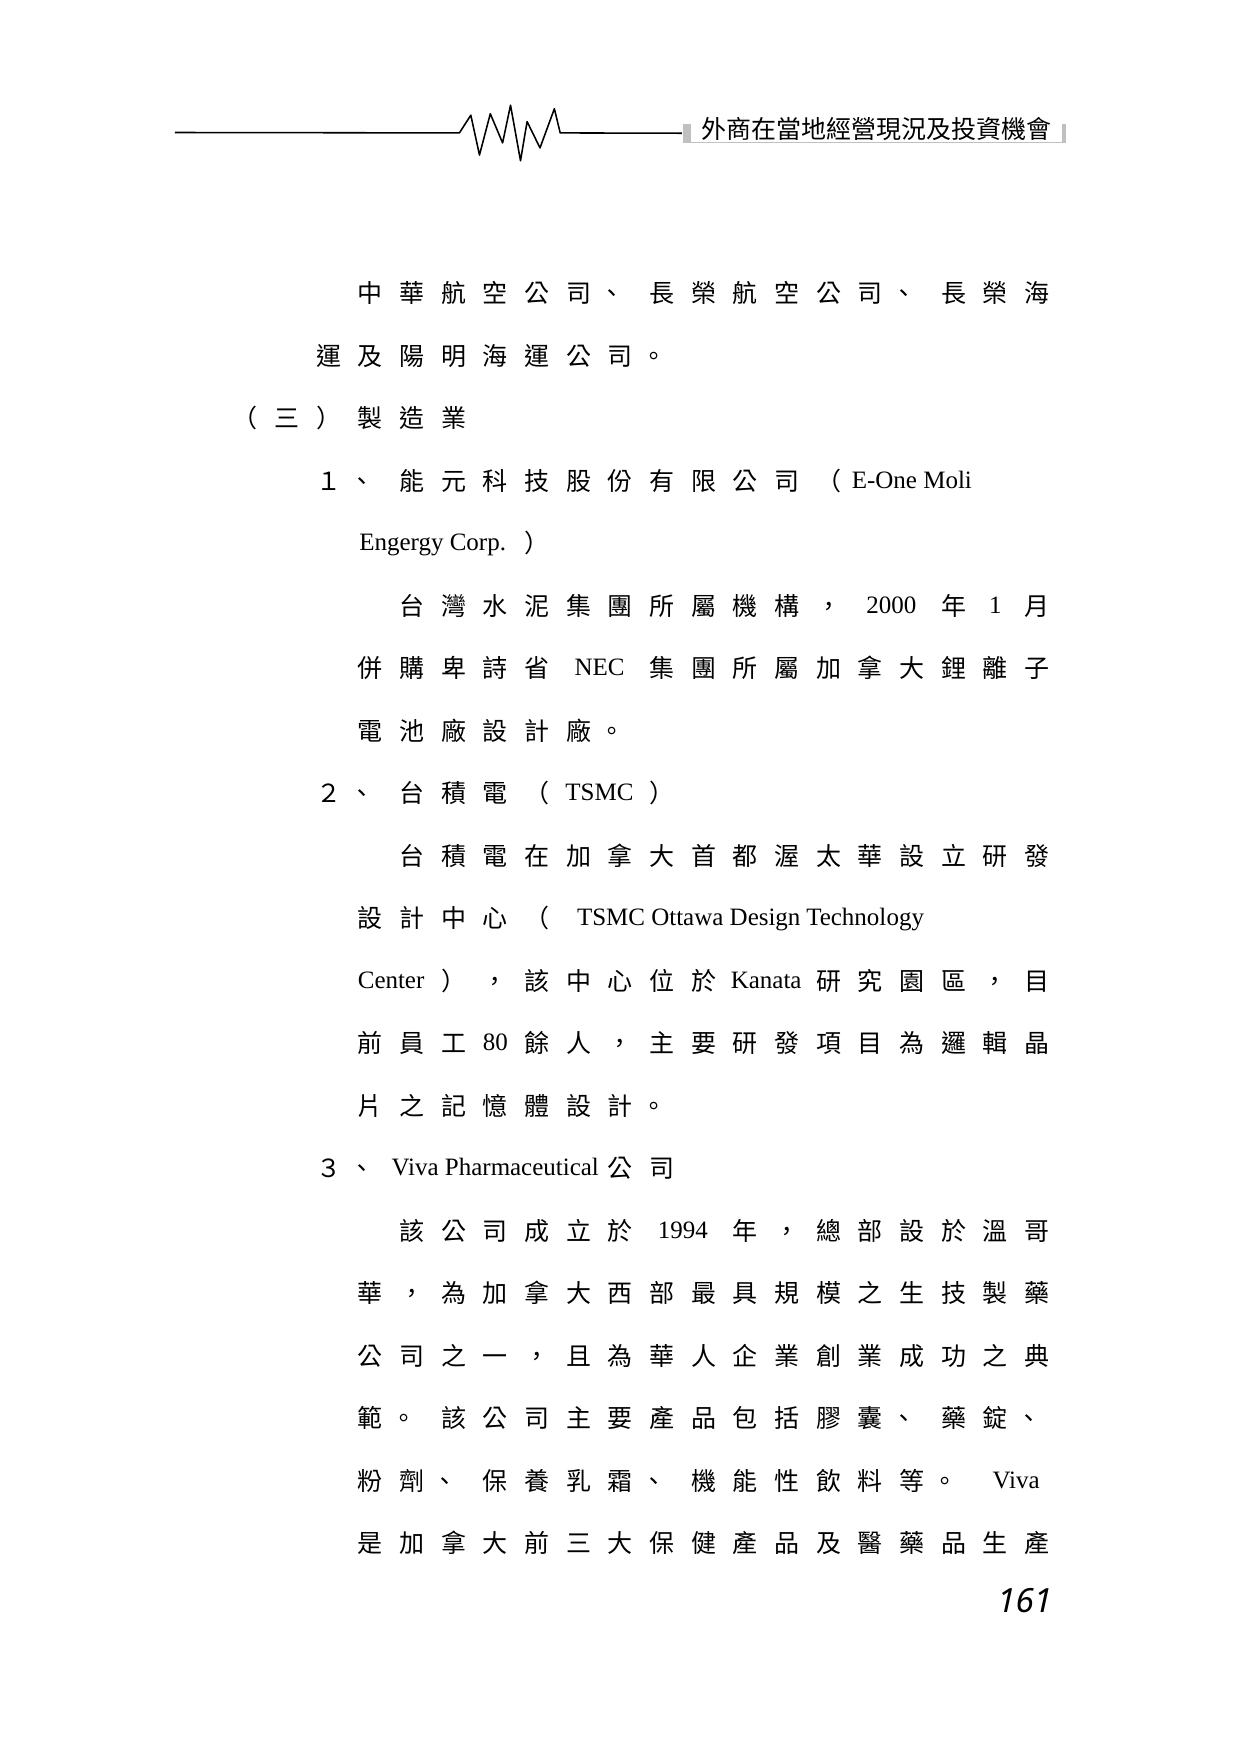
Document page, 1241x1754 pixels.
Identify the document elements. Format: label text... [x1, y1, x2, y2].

text ３、Viva Pharmaceutical公司 [281, 1125, 1058, 1188]
text 中華航空公司、長榮航空公司、長榮海運及陽明海運公司。 [281, 250, 1058, 375]
text 該公司成立於1994年，總部設於溫哥華，為加拿大西部最具規模之生技製藥公司之一，且為華人企業創業成功之典範。該公司主要產品包括膠囊、藥錠、粉劑、保養乳霜、機能性飲料等。Viva是加拿大前三大保健產品及醫藥品生產 [330, 1188, 1058, 1563]
text ２、台積電（TSMC） [281, 750, 1058, 813]
text 台積電在加拿大首都渥太華設立研發設計中心（TSMC Ottawa Design Technology Center），該中心位於Kanata研究園區，目前員工80餘人，主要研發項目為邏輯晶片之記憶體設計。 [330, 813, 1058, 1125]
text （三）製造業 [207, 375, 1058, 438]
text 台灣水泥集團所屬機構，2000年1月併購卑詩省NEC集團所屬加拿大鋰離子電池廠設計廠。 [330, 563, 1058, 750]
text １、能元科技股份有限公司（E-One Moli Engergy Corp.） [281, 438, 1058, 563]
